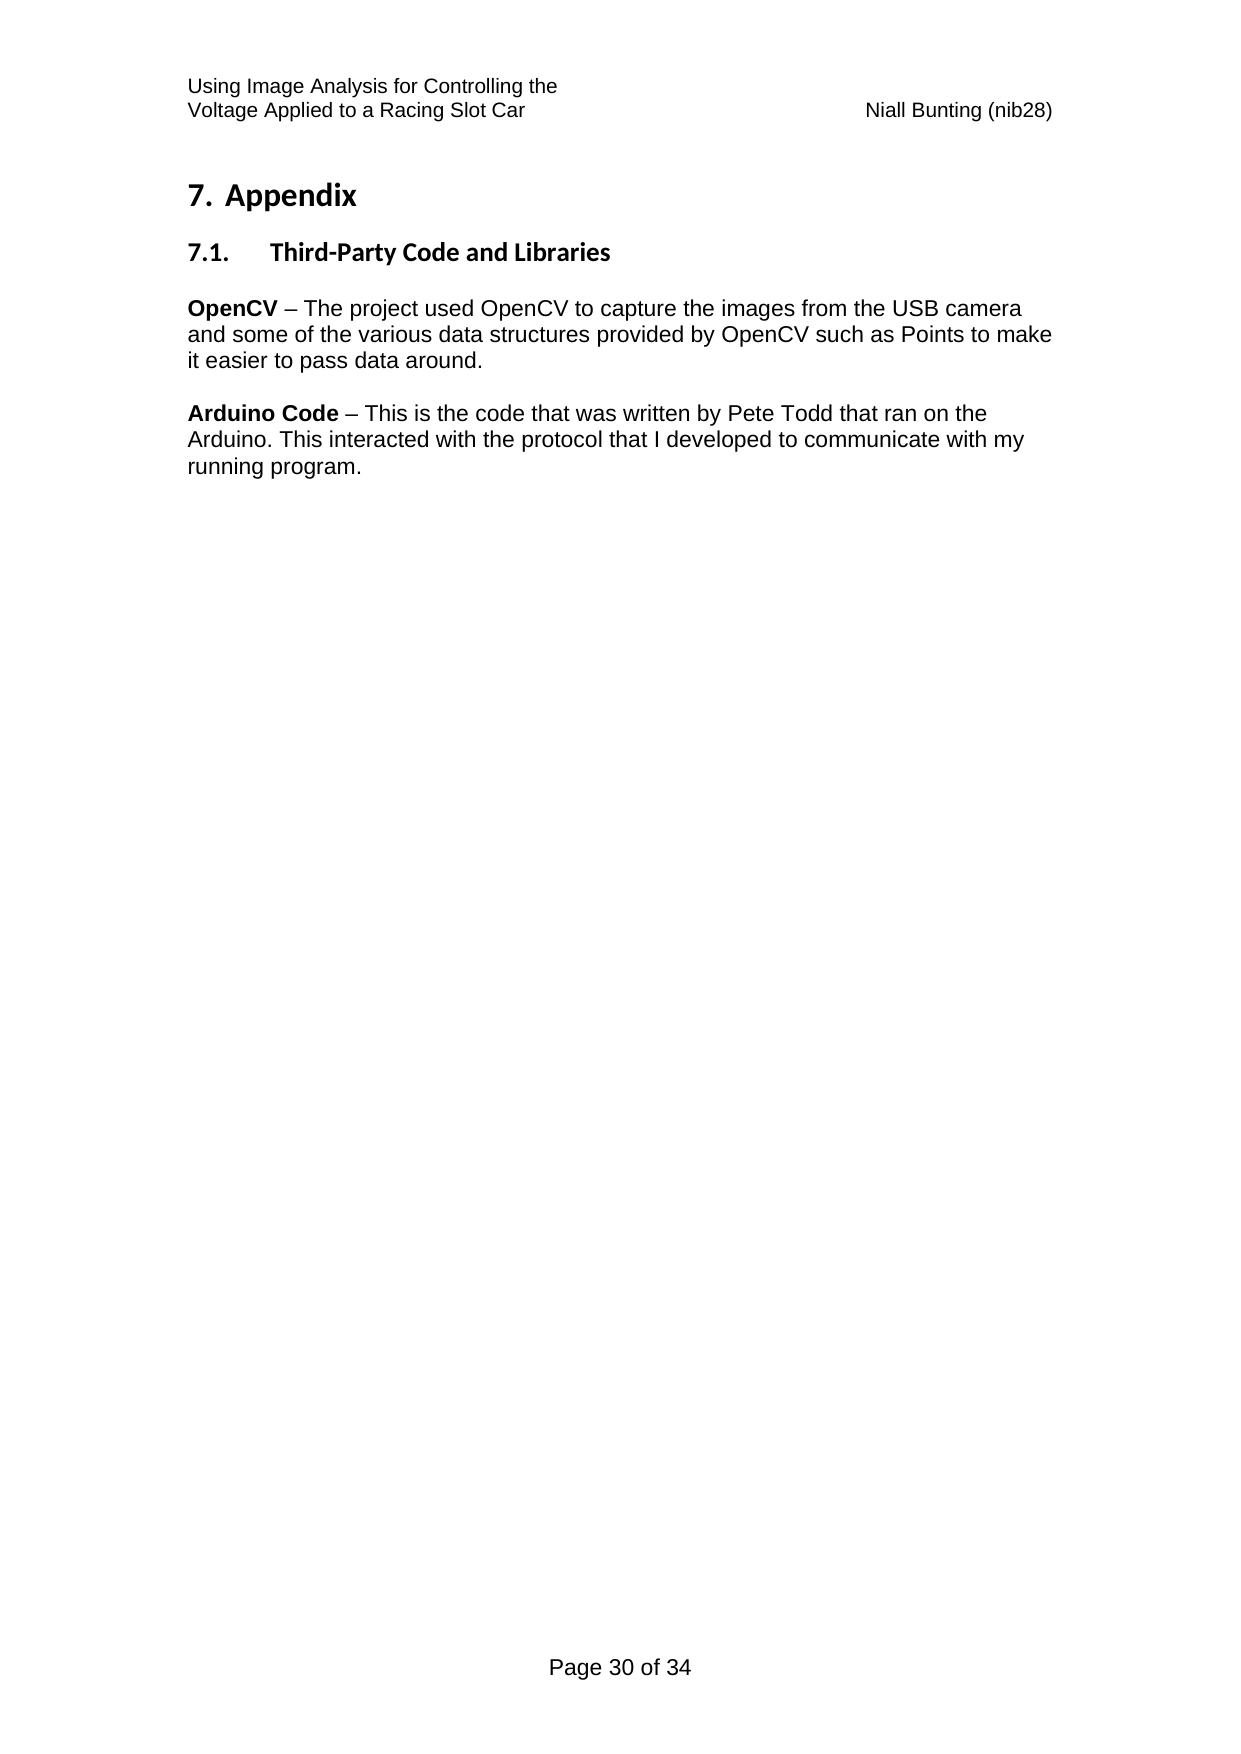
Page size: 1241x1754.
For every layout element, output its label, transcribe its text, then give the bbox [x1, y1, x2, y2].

text Arduino Code – This is the code that was written by Pete Todd that ran on the Arduino. This interacted with the protocol that I developed to communicate with my running program. [187, 400, 1053, 479]
subtitle Third-Party Code and Libraries [187, 235, 1053, 268]
text OpenCV – The project used OpenCV to capture the images from the USB camera and some of the various data structures provided by OpenCV such as Points to make it easier to pass data around. [187, 295, 1053, 374]
subtitle Appendix [187, 174, 1053, 214]
